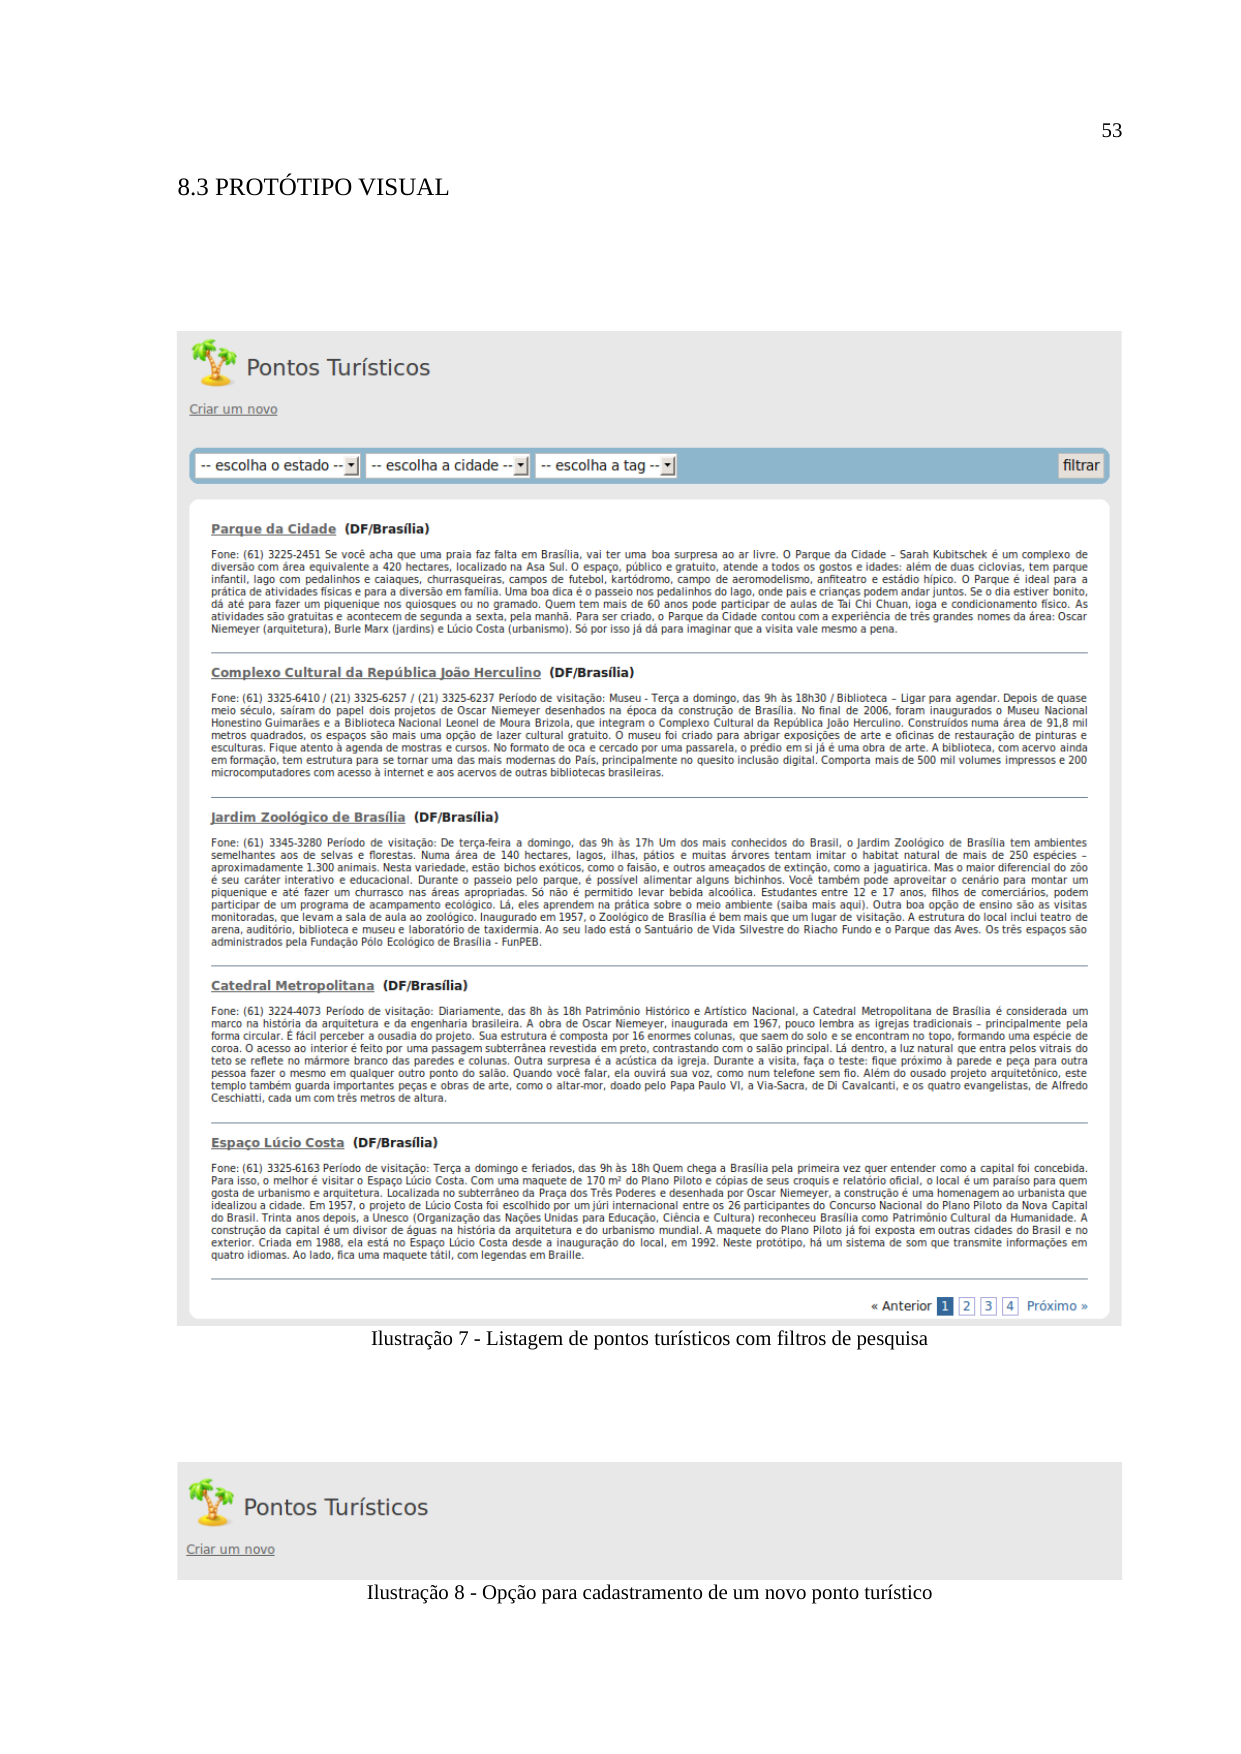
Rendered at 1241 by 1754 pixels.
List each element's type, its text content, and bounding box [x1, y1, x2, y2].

picture [176, 331, 1122, 1326]
picture [177, 1462, 1123, 1580]
subtitle Protótipo visual [177, 172, 1122, 200]
text Ilustração 7 - Listagem de pontos turísticos com filtros de pesquisa [177, 1326, 1123, 1349]
text Ilustração 8 - Opção para cadastramento de um novo ponto turístico [177, 1580, 1122, 1604]
